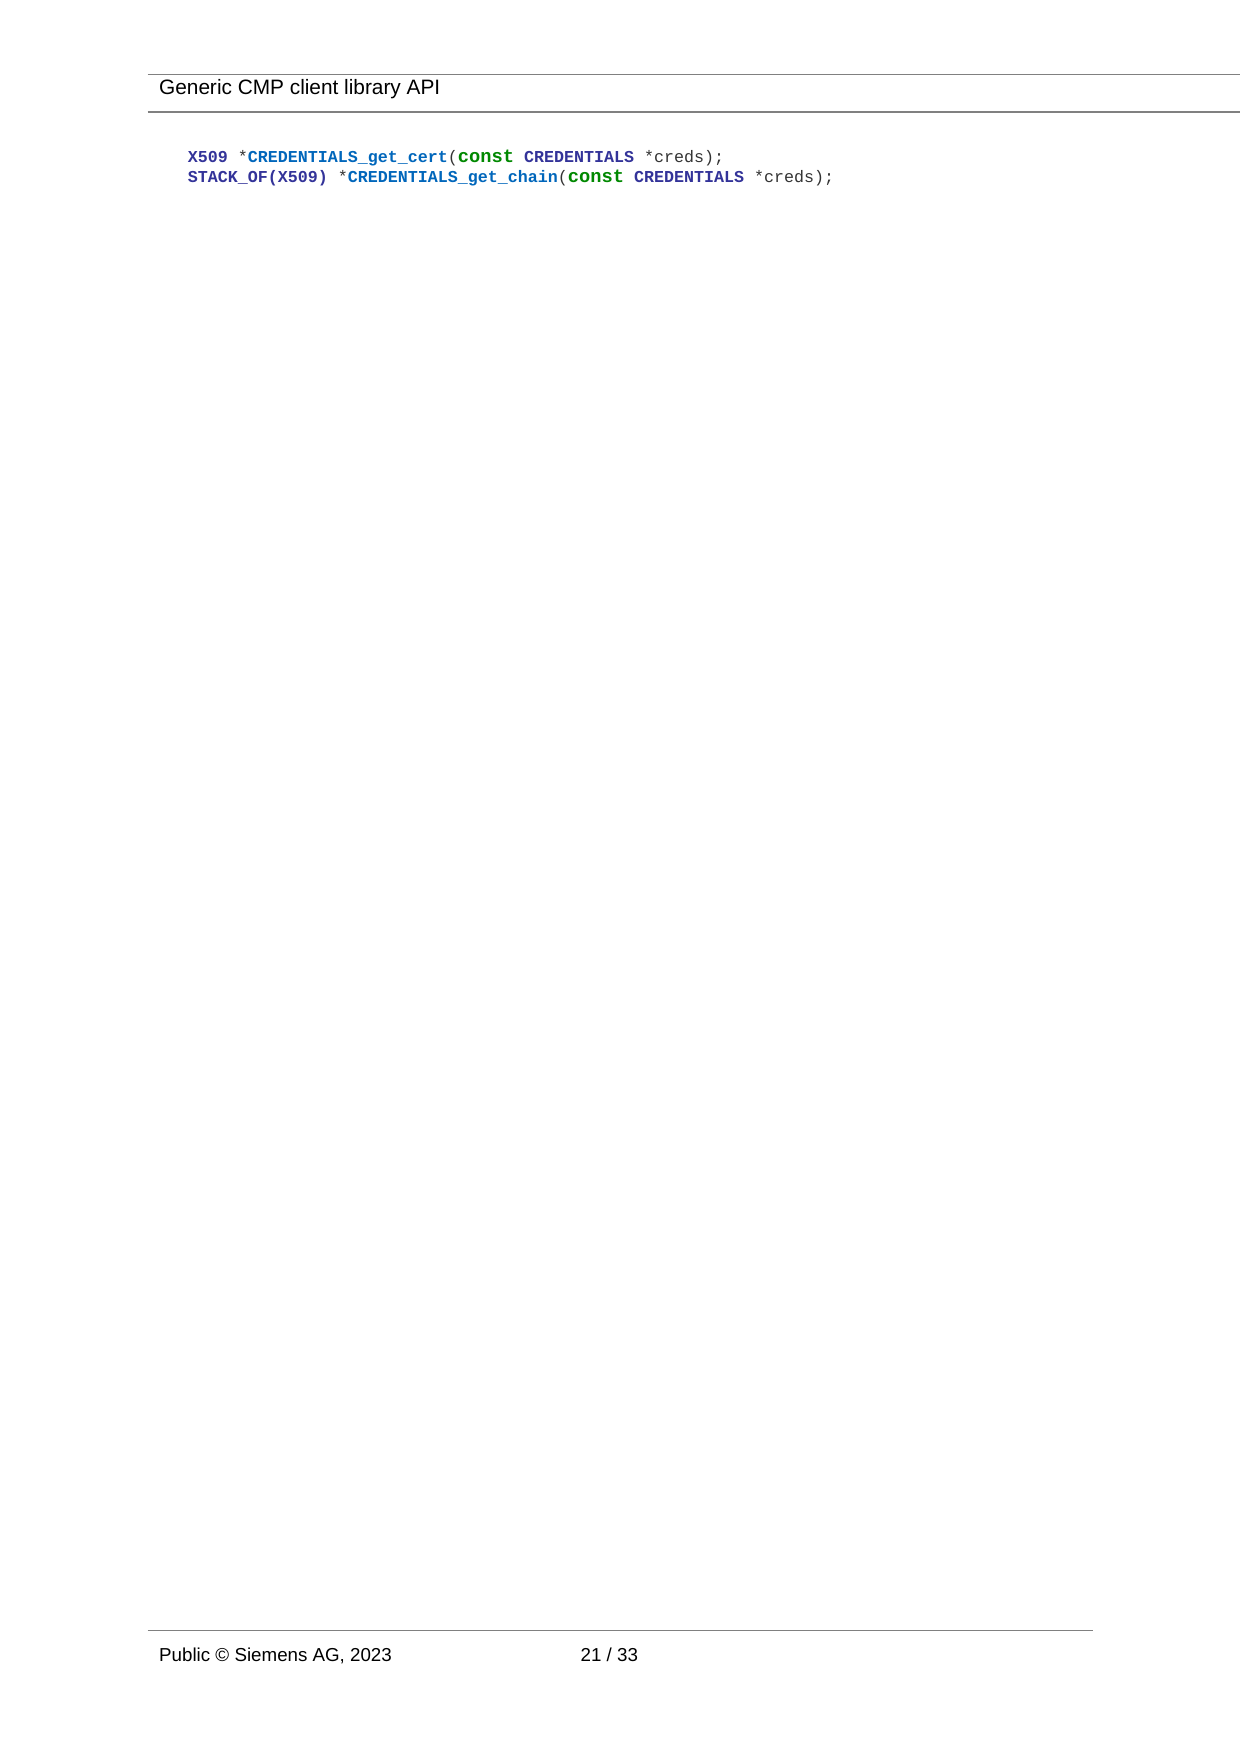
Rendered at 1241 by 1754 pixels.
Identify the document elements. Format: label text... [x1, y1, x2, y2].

text STACK_OF(X509) *CREDENTIALS_get_chain(const CREDENTIALS *creds); [148, 167, 1092, 186]
text X509 *CREDENTIALS_get_cert(const CREDENTIALS *creds); [148, 148, 1092, 167]
